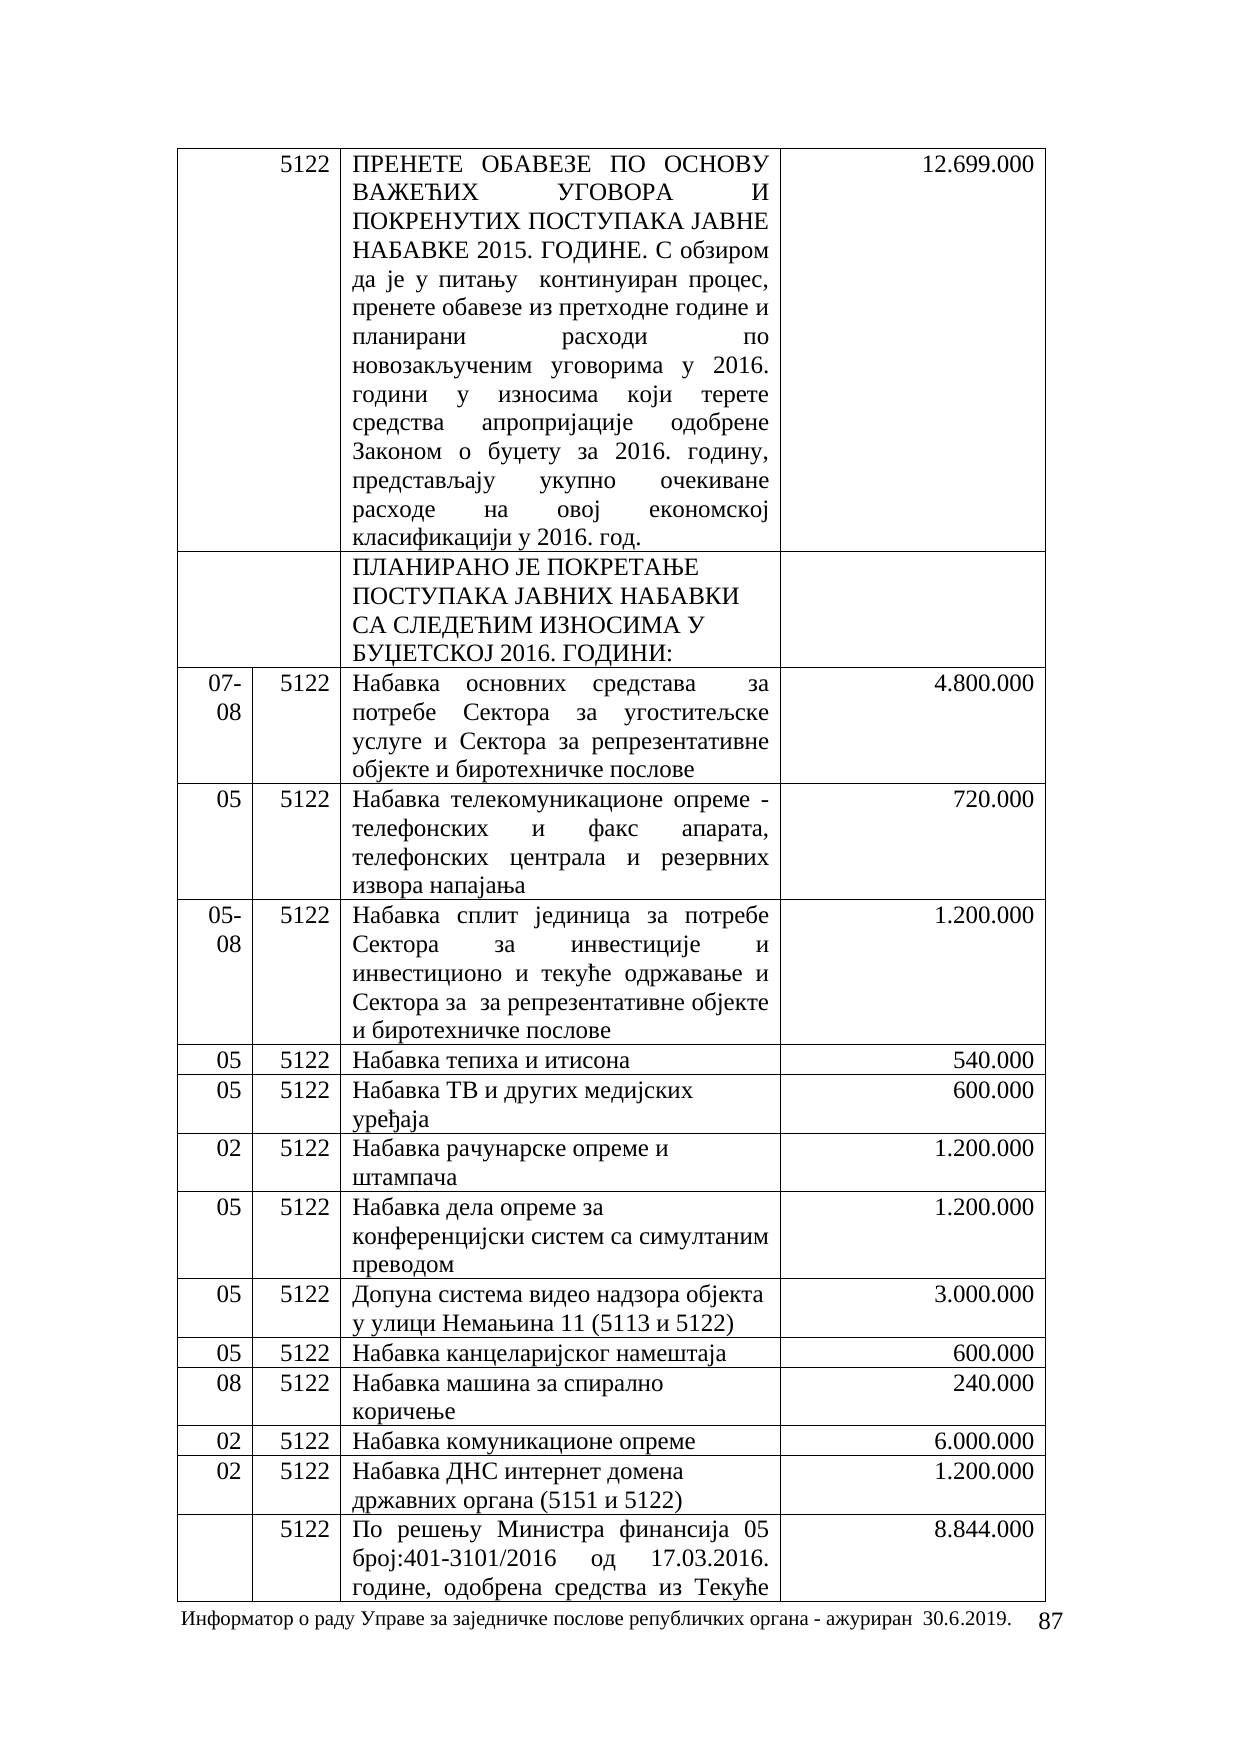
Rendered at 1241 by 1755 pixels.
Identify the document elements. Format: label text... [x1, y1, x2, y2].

table_cell ПЛАНИРАНО ЈЕ ПОКРЕТАЊЕ ПОСТУПАКА ЈАВНИХ НАБАВКИ СА СЛЕДЕЋИМ ИЗНОСИМА У БУЏЕТСКОЈ 2016. ГОДИНИ: [341, 552, 780, 667]
table_cell 02 [178, 1134, 252, 1191]
table_cell 02 [178, 1456, 252, 1513]
table_cell 08 [178, 1368, 252, 1425]
table_cell 07-08 [178, 668, 252, 783]
table_cell 05-08 [178, 900, 252, 1044]
table_cell 5122 [253, 1134, 340, 1191]
table_cell 4.800.000 [781, 668, 1045, 783]
table_cell 720.000 [781, 784, 1045, 899]
table_cell 600.000 [781, 1075, 1045, 1132]
table_cell 5122 [253, 668, 340, 783]
table_cell Набавка ТВ и других медијских уређаја [341, 1075, 780, 1132]
table_cell 6.000.000 [781, 1426, 1045, 1455]
table_cell 5122 [253, 1515, 340, 1601]
table_cell 8.844.000 [781, 1515, 1045, 1601]
table_cell Допуна система видео надзора објекта у улици Немањина 11 (5113 и 5122) [341, 1279, 780, 1337]
table_cell 1.200.000 [781, 1192, 1045, 1278]
table_cell [178, 552, 340, 667]
table_cell 5122 [253, 1045, 340, 1074]
table_cell Набавка телекомуникационе опрeме - телефонских и факс апарата, телефонских централа и резервних извора напајања [341, 784, 780, 899]
table_cell 05 [178, 1338, 252, 1367]
table_cell 3.000.000 [781, 1279, 1045, 1337]
table_cell [781, 552, 1045, 667]
table_cell 05 [178, 1192, 252, 1278]
table_cell 05 [178, 1075, 252, 1132]
table_cell 5122 [253, 1075, 340, 1132]
table_cell 05 [178, 1279, 252, 1337]
table_cell Набавка канцеларијског намештаја [341, 1338, 780, 1367]
table_cell Набавка рачунарске опреме и штампача [341, 1134, 780, 1191]
table_cell 600.000 [781, 1338, 1045, 1367]
table_cell ПРЕНЕТЕ ОБАВЕЗЕ ПО ОСНОВУ ВАЖЕЋИХ УГОВОРА И ПОКРЕНУТИХ ПОСТУПАКА ЈАВНЕ НАБАВКЕ 2015. ГОДИНЕ. С обзиром да је у питању континуиран процес, пренете обавезе из претходне године и планирани расходи по новозакљученим уговорима у 2016. години у износима који терете средства апропријације одобрене Законом о буџету за 2016. годину, представљају укупно очекиване расходе на овој економској класификацији у 2016. год. [341, 149, 780, 551]
table_cell 5122 [253, 1426, 340, 1455]
table_cell Набавка сплит јединица за потребе Сектора за инвестиције и инвестиционо и текуће одржавање и Сектора за за репрезентативне објекте и биротехничке послове [341, 900, 780, 1044]
table_cell 05 [178, 1045, 252, 1074]
table_cell 240.000 [781, 1368, 1045, 1425]
table_cell Набавка машина за спирално коричење [341, 1368, 780, 1425]
table_cell 540.000 [781, 1045, 1045, 1074]
table_cell 5122 [253, 1368, 340, 1425]
table_cell 5122 [253, 1192, 340, 1278]
table_cell 1.200.000 [781, 900, 1045, 1044]
table_cell Набавка комуникационе опреме [341, 1426, 780, 1455]
table_cell 1.200.000 [781, 1134, 1045, 1191]
table_cell 5122 [253, 784, 340, 899]
table_cell Набавка дела опреме за конференцијски систем са симултаним преводом [341, 1192, 780, 1278]
table_cell 5122 [178, 149, 340, 551]
table_cell 1.200.000 [781, 1456, 1045, 1513]
table_cell По решењу Министра финансија 05 број:401-3101/2016 од 17.03.2016. године, одобрена средства из Текуће [341, 1515, 780, 1601]
table_cell 5122 [253, 1456, 340, 1513]
table_cell 5122 [253, 1338, 340, 1367]
table_cell 02 [178, 1426, 252, 1455]
table_cell Набавка ДНС интернет домена државних органа (5151 и 5122) [341, 1456, 780, 1513]
table_cell 12.699.000 [781, 149, 1045, 551]
table_cell Набавка основних средстава за потребе Сектора за угоститељске услуге и Сектора за репрезентативне објекте и биротехничке послове [341, 668, 780, 783]
table_cell 5122 [253, 900, 340, 1044]
table_cell Набавка тепиха и итисона [341, 1045, 780, 1074]
table_cell 5122 [253, 1279, 340, 1337]
table_cell [178, 1515, 252, 1601]
table_cell 05 [178, 784, 252, 899]
